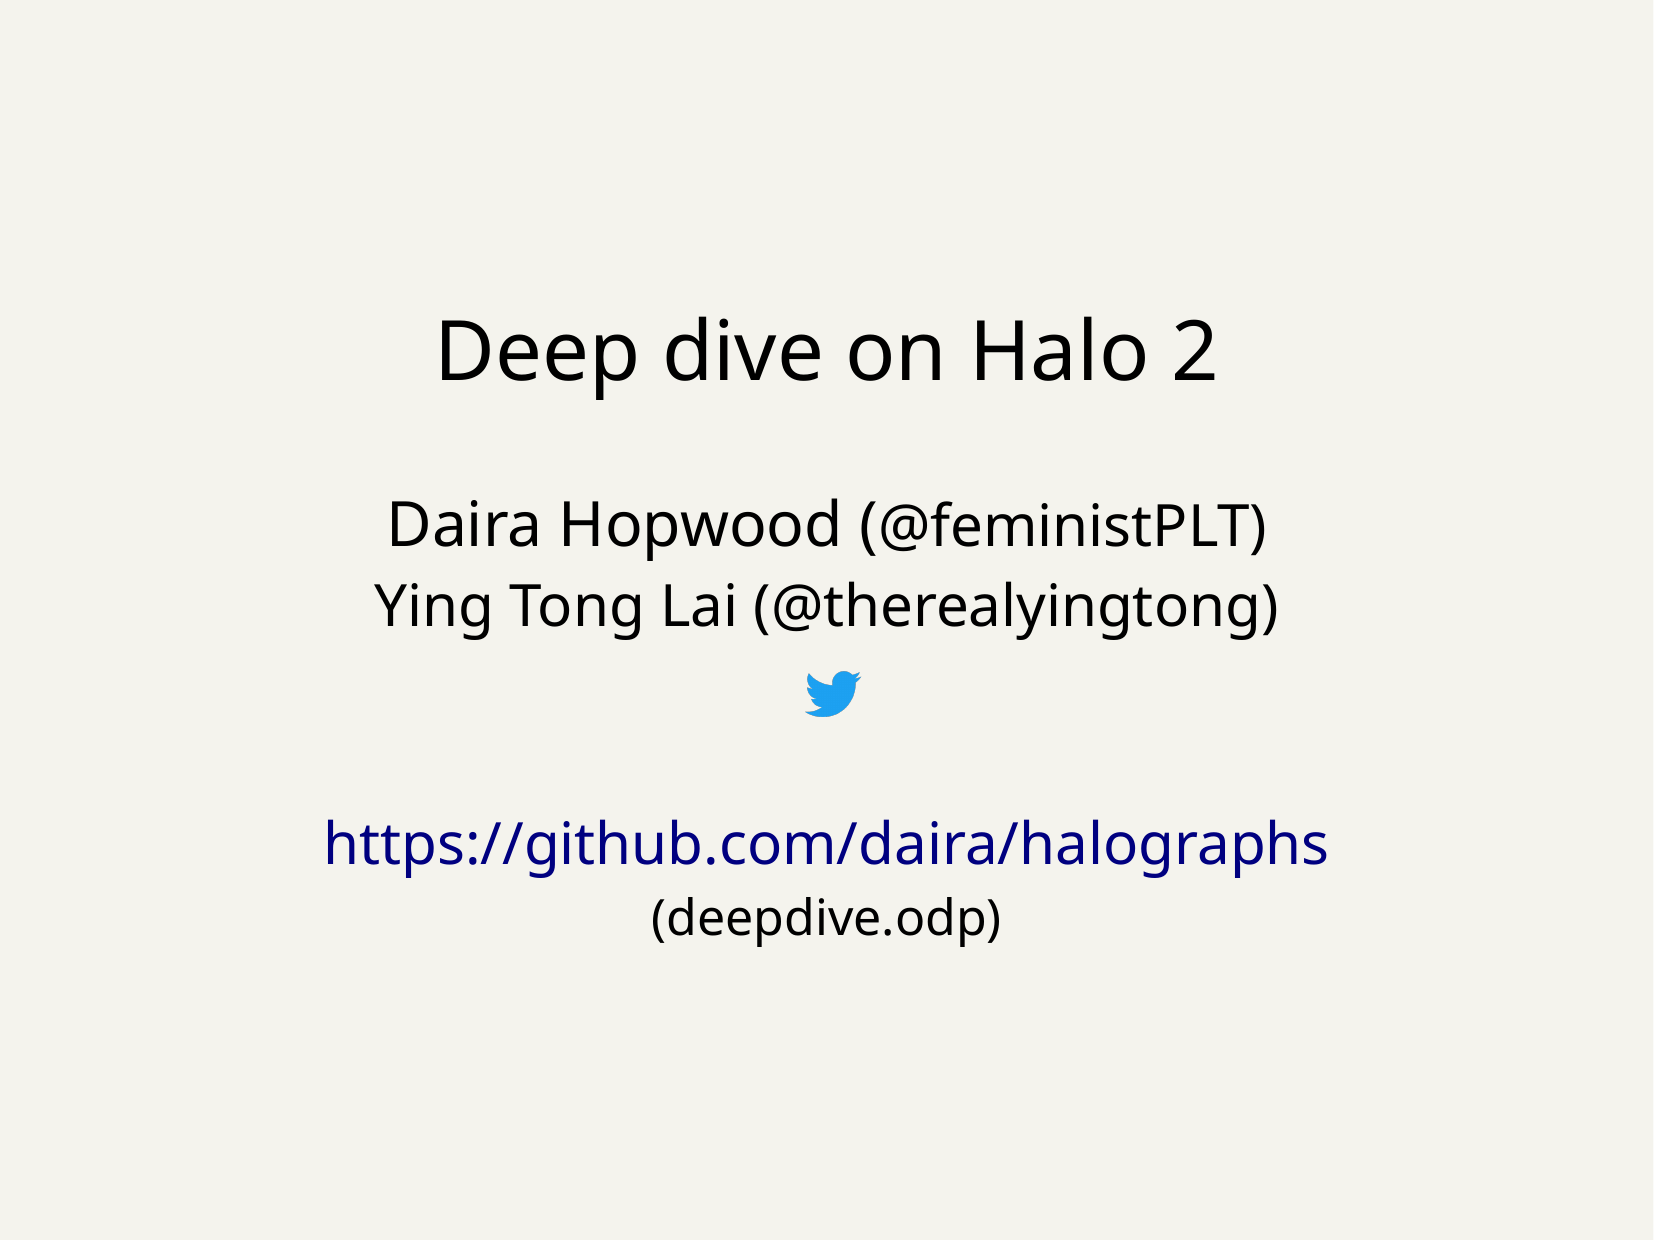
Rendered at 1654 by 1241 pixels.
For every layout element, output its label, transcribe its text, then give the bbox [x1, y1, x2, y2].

picture [788, 649, 878, 739]
subtitle Deep dive on Halo 2 Daira Hopwood (@feministPLT) Ying Tong Lai (@therealyingtong) https://github.com/daira/halographs (deepdive.odp) [82, 154, 1571, 1087]
